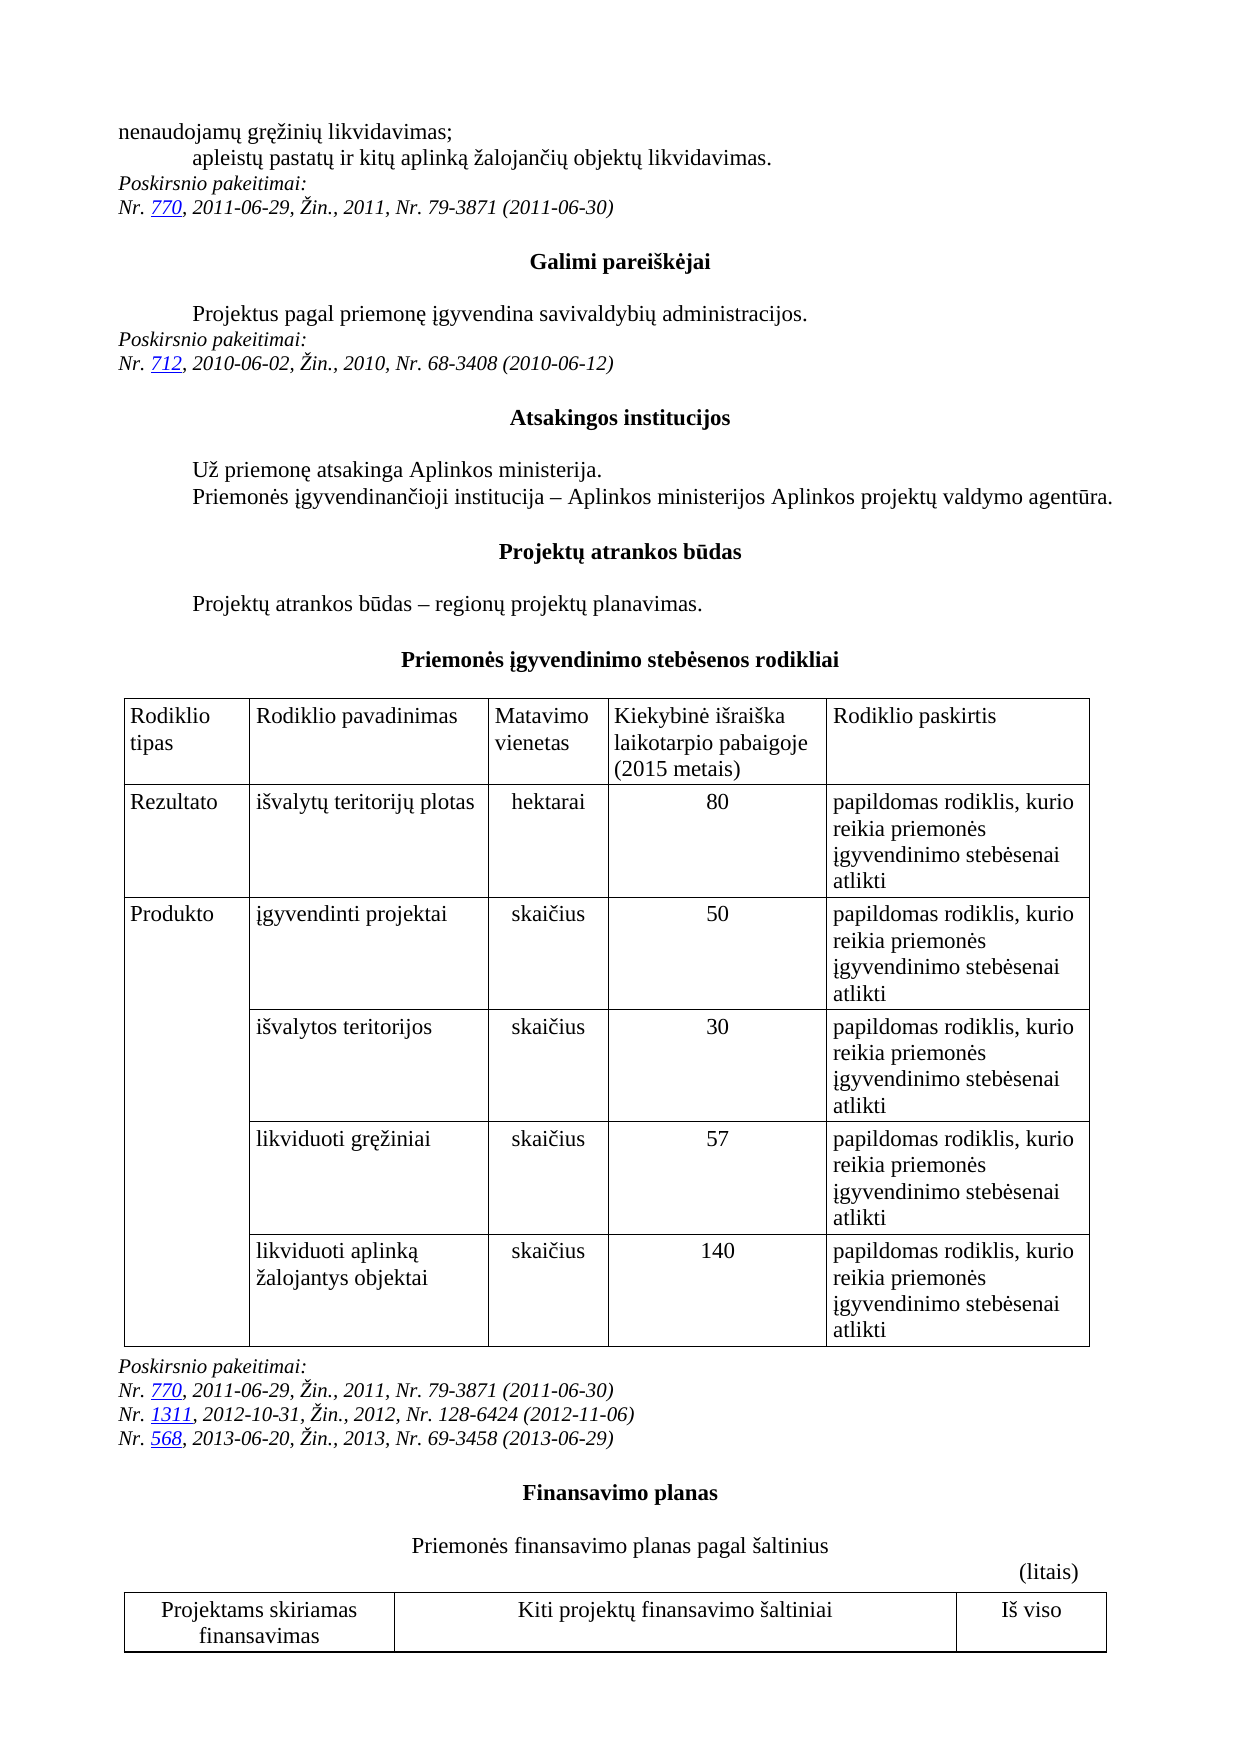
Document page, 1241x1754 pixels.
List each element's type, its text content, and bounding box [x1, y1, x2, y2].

text Projektų atrankos būdas [118, 538, 1122, 564]
table_header Matavimo vienetas [489, 699, 608, 784]
table_header Rodiklio tipas [125, 699, 249, 784]
table_cell 50 [609, 898, 826, 1009]
text Poskirsnio pakeitimai: [118, 1354, 1122, 1378]
table_header Kiti projektų finansavimo šaltiniai [395, 1593, 956, 1651]
table_cell papildomas rodiklis, kurio reikia priemonės įgyvendinimo stebėsenai atlikti [827, 785, 1089, 897]
text Poskirsnio pakeitimai: [118, 327, 1122, 351]
table_cell skaičius [489, 898, 608, 1009]
table_cell išvalytų teritorijų plotas [250, 785, 488, 897]
table_cell 140 [609, 1235, 826, 1346]
text Poskirsnio pakeitimai: [118, 171, 1122, 195]
text Nr. 712, 2010-06-02, Žin., 2010, Nr. 68-3408 (2010-06-12) [118, 351, 1122, 375]
table_header Rodiklio paskirtis [827, 699, 1089, 784]
table_cell Rezultato [125, 785, 249, 897]
table_cell papildomas rodiklis, kurio reikia priemonės įgyvendinimo stebėsenai atlikti [827, 1235, 1089, 1346]
text Priemonės įgyvendinimo stebėsenos rodikliai [118, 646, 1122, 672]
table_header Kiekybinė išraiška laikotarpio pabaigoje (2015 metais) [609, 699, 826, 784]
text Galimi pareiškėjai [118, 248, 1122, 274]
text Nr. 770, 2011-06-29, Žin., 2011, Nr. 79-3871 (2011-06-30) [118, 195, 1122, 219]
table_header Iš viso [957, 1593, 1106, 1651]
text Priemonės įgyvendinančioji institucija – Aplinkos ministerijos Aplinkos projektų valdymo agentūra. [118, 483, 1122, 509]
table_cell Produkto [125, 898, 249, 1346]
text Nr. 1311, 2012-10-31, Žin., 2012, Nr. 128-6424 (2012-11-06) [118, 1402, 1122, 1426]
table_cell 30 [609, 1010, 826, 1121]
text Už priemonę atsakinga Aplinkos ministerija. [118, 456, 1122, 483]
table_cell 57 [609, 1122, 826, 1233]
table_header Projektams skiriamas finansavimas [125, 1593, 394, 1651]
table_header Rodiklio pavadinimas [250, 699, 488, 784]
table_cell papildomas rodiklis, kurio reikia priemonės įgyvendinimo stebėsenai atlikti [827, 898, 1089, 1009]
text Finansavimo planas [118, 1479, 1122, 1505]
text Atsakingos institucijos [118, 404, 1122, 430]
text Projektus pagal priemonę įgyvendina savivaldybių administracijos. [118, 300, 1122, 327]
text (litais) [118, 1558, 1122, 1584]
table_cell išvalytos teritorijos [250, 1010, 488, 1121]
text Nr. 770, 2011-06-29, Žin., 2011, Nr. 79-3871 (2011-06-30) [118, 1378, 1122, 1402]
table_cell hektarai [489, 785, 608, 897]
table_cell papildomas rodiklis, kurio reikia priemonės įgyvendinimo stebėsenai atlikti [827, 1010, 1089, 1121]
table_cell likviduoti aplinką žalojantys objektai [250, 1235, 488, 1346]
table_cell 80 [609, 785, 826, 897]
table_cell skaičius [489, 1122, 608, 1233]
table_cell papildomas rodiklis, kurio reikia priemonės įgyvendinimo stebėsenai atlikti [827, 1122, 1089, 1233]
text Priemonės finansavimo planas pagal šaltinius [118, 1532, 1122, 1558]
table_cell įgyvendinti projektai [250, 898, 488, 1009]
text Projektų atrankos būdas – regionų projektų planavimas. [118, 591, 1122, 617]
table_cell likviduoti gręžiniai [250, 1122, 488, 1233]
text nenaudojamų gręžinių likvidavimas; [118, 118, 1122, 144]
text apleistų pastatų ir kitų aplinką žalojančių objektų likvidavimas. [118, 144, 1122, 171]
text Nr. 568, 2013-06-20, Žin., 2013, Nr. 69-3458 (2013-06-29) [118, 1426, 1122, 1450]
table_cell skaičius [489, 1235, 608, 1346]
table_cell skaičius [489, 1010, 608, 1121]
